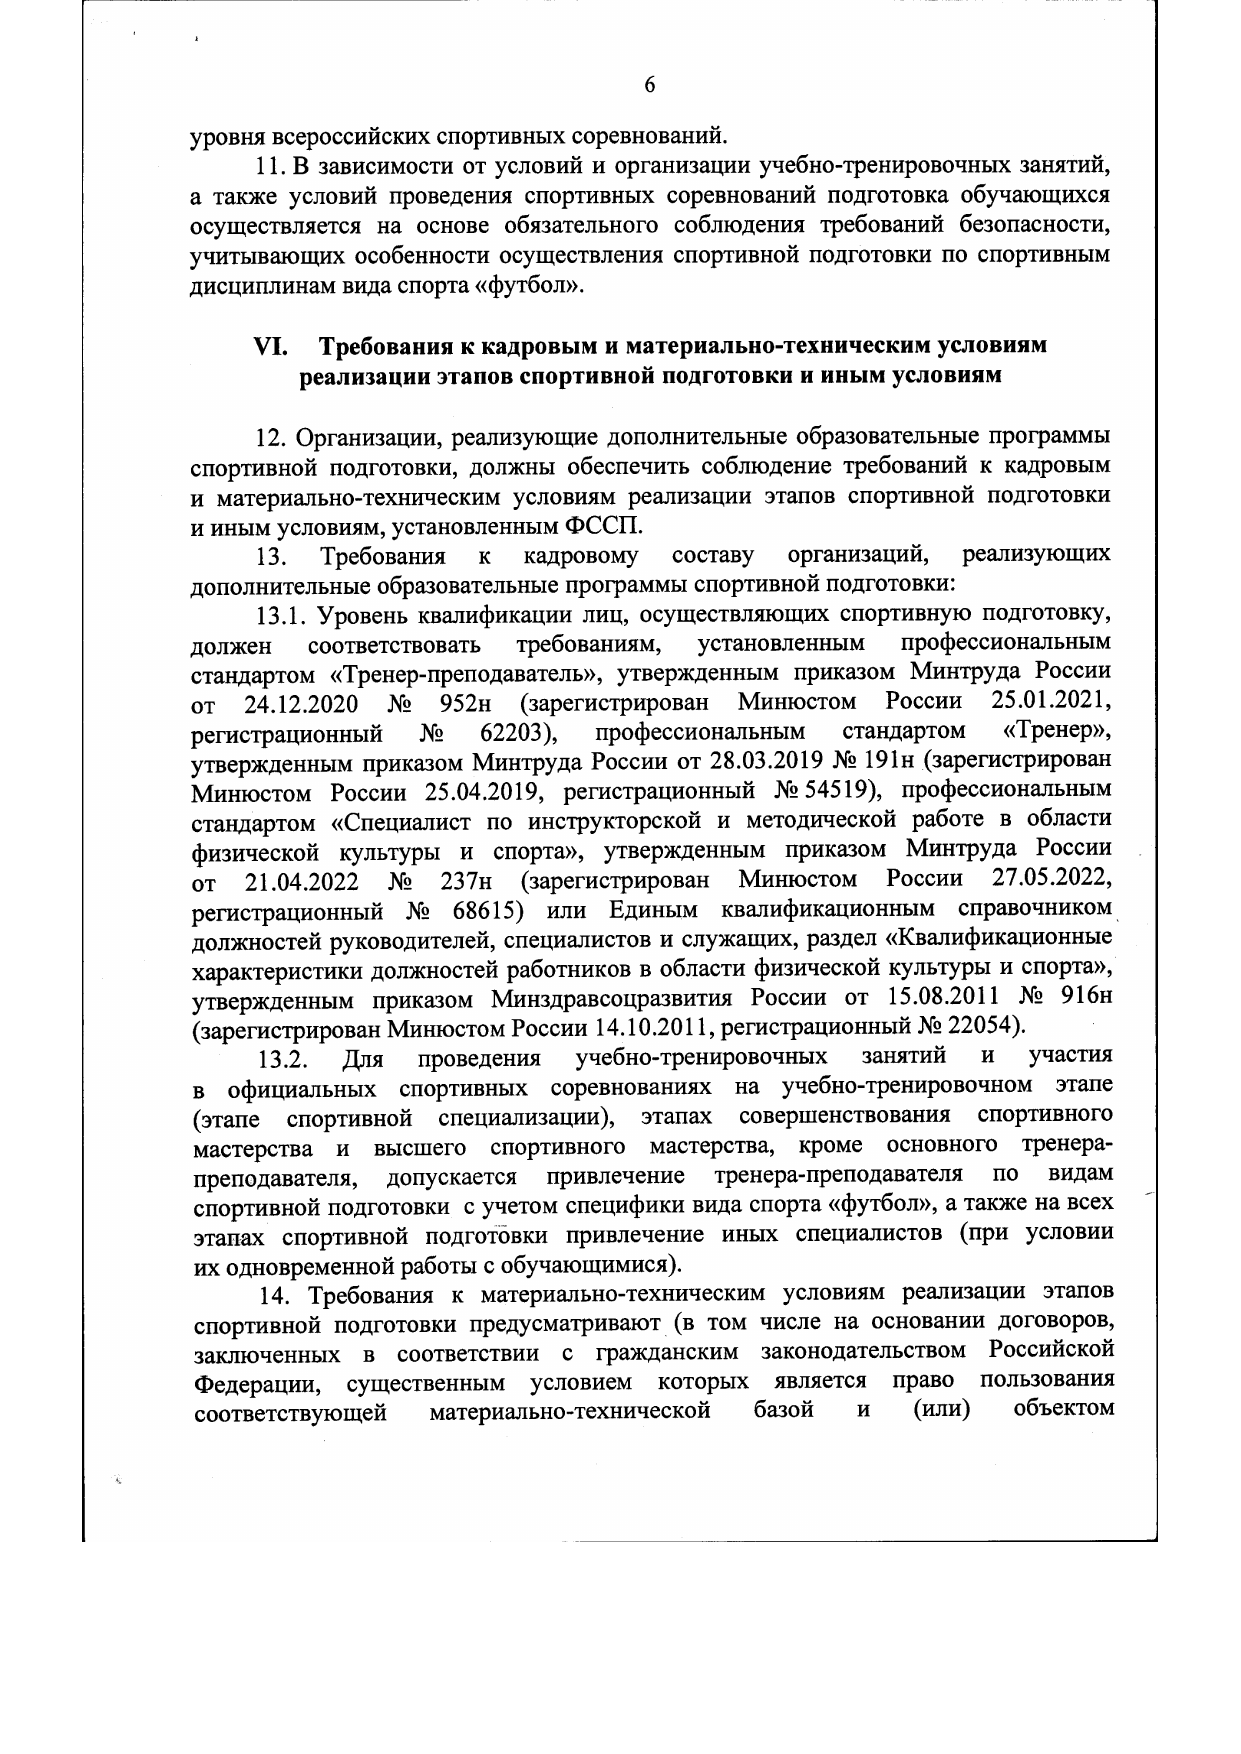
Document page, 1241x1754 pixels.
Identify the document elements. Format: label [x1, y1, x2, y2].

picture [82, 0, 1158, 1542]
